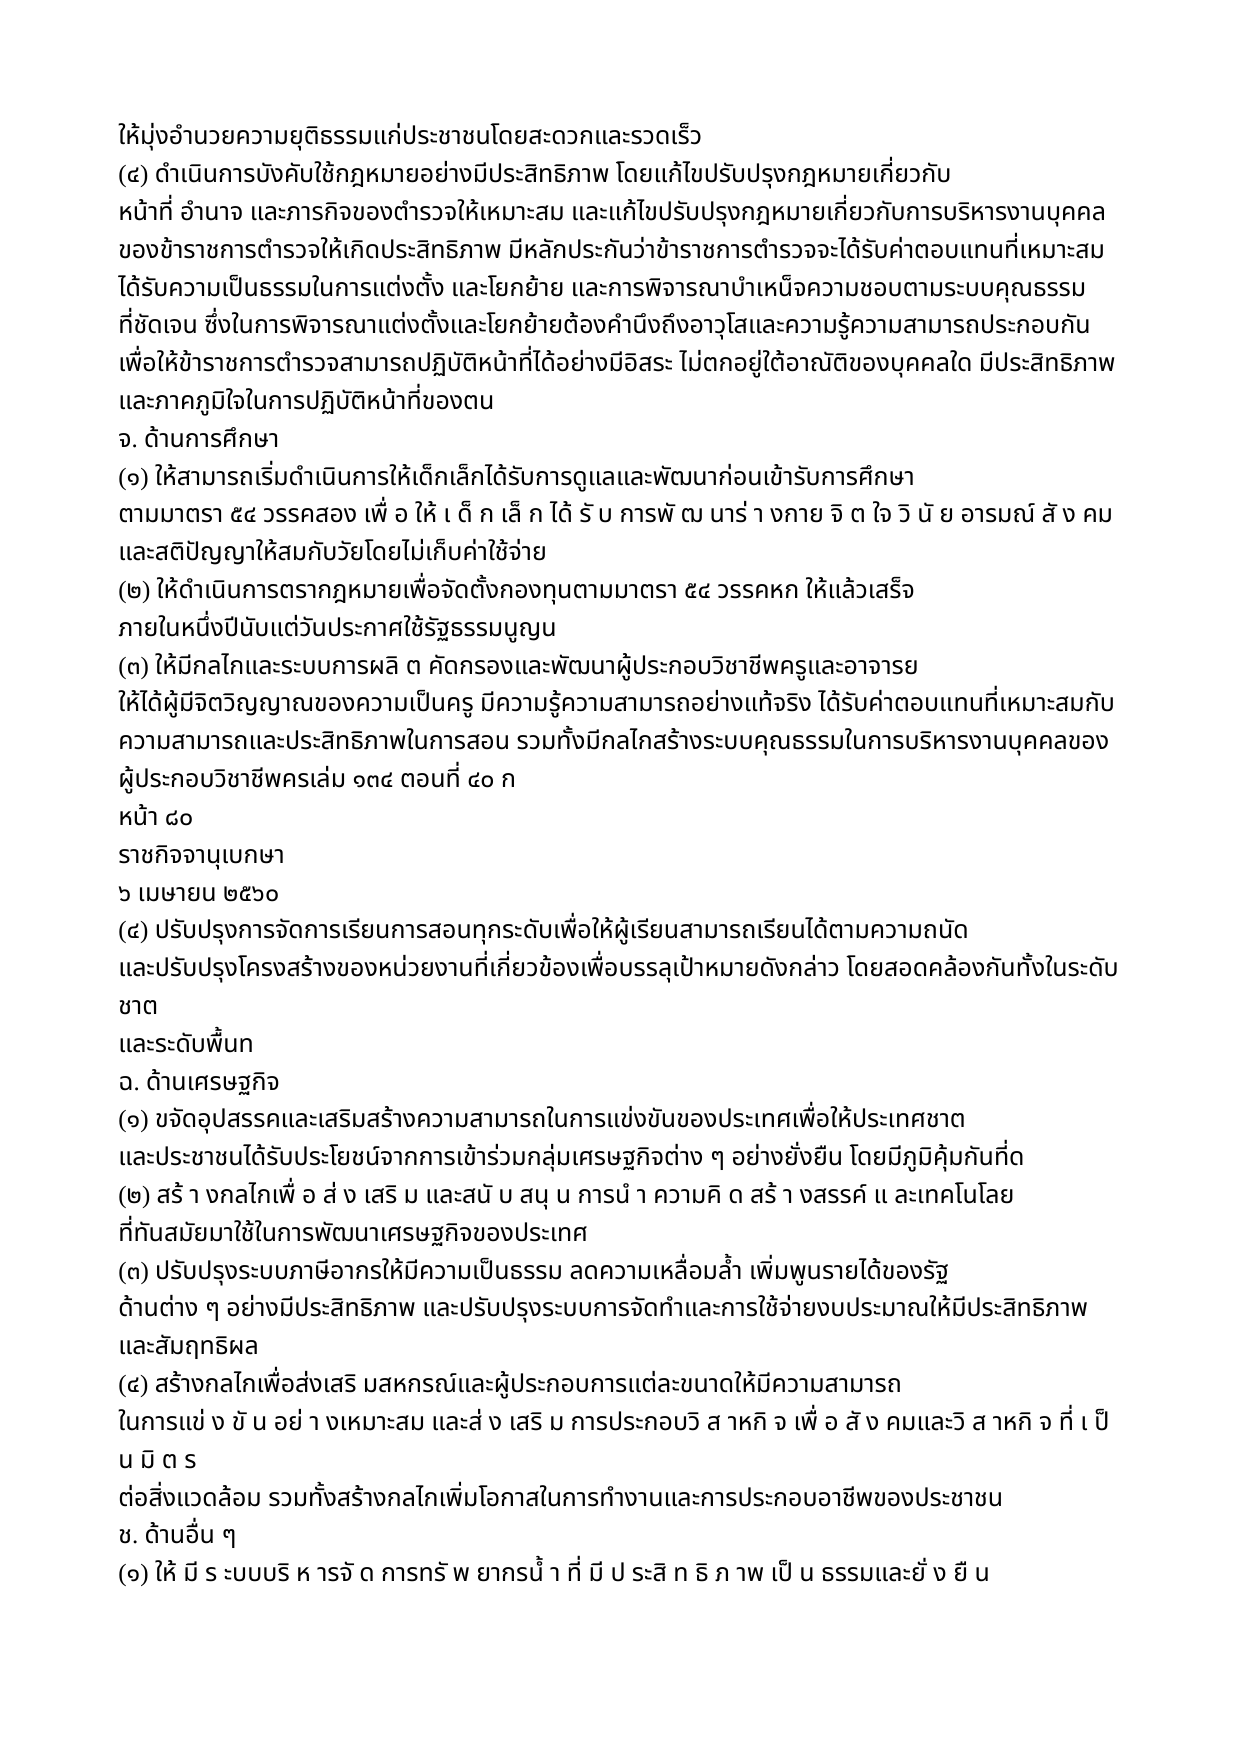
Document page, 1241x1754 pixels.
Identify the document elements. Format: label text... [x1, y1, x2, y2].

text ด้านต่าง ๆ อย่างมีประสิทธิภาพ และปรับปรุงระบบการจัดทําและการใช้จ่ายงบประมาณให้มีประสิทธิภาพ [118, 1290, 1122, 1328]
text ภายในหนึ่งปีนับแต่วันประกาศใช้รัฐธรรมนูญน [118, 610, 1122, 647]
text ต่อสิ่งแวดล้อม รวมทั้งสร้างกลไกเพิ่มโอกาสในการทํางานและการประกอบอาชีพของประชาชน [118, 1479, 1122, 1517]
text ฉ. ด้านเศรษฐกิจ [118, 1063, 1122, 1101]
text (๔) ปรับปรุงการจัดการเรียนการสอนทุกระดับเพื่อให้ผู้เรียนสามารถเรียนได้ตามความถนัด [118, 912, 1122, 950]
text ที่ทันสมัยมาใช้ในการพัฒนาเศรษฐกิจของประเทศ [118, 1215, 1122, 1252]
text ในการแข่ ง ขั น อย่ า งเหมาะสม และส่ ง เสริ ม การประกอบวิ ส าหกิ จ เพื่ อ สั ง คมและวิ ส าหกิ จ ที่ เ ป็ น มิ ต ร [118, 1404, 1122, 1479]
text (๓) ปรับปรุงระบบภาษีอากรให้มีความเป็นธรรม ลดความเหลื่อมล้ํา เพิ่มพูนรายได้ของรัฐ [118, 1252, 1122, 1290]
text ผู้ประกอบวิชาชีพครเล่ม ๑๓๔ ตอนที่ ๔๐ ก [118, 761, 1122, 799]
text และระดับพื้นท [118, 1026, 1122, 1063]
text (๒) สร้ า งกลไกเพื่ อ ส่ ง เสริ ม และสนั บ สนุ น การนํ า ความคิ ด สร้ า งสรรค์ แ ละเทคโนโลย [118, 1177, 1122, 1215]
text ความสามารถและประสิทธิภาพในการสอน รวมทั้งมีกลไกสร้างระบบคุณธรรมในการบริหารงานบุคคลของ [118, 723, 1122, 761]
text (๑) ขจัดอุปสรรคและเสริมสร้างความสามารถในการแข่งขันของประเทศเพื่อให้ประเทศชาต [118, 1101, 1122, 1139]
text (๓) ให้มีกลไกและระบบการผลิ ต คัดกรองและพัฒนาผู้ประกอบวิชาชีพครูและอาจารย [118, 647, 1122, 685]
text หน้า ๘๐ [118, 799, 1122, 837]
text ที่ชัดเจน ซึ่งในการพิจารณาแต่งตั้งและโยกย้ายต้องคํานึงถึงอาวุโสและความรู้ความสามารถประกอบกัน [118, 307, 1122, 345]
text หน้าที่ อํานาจ และภารกิจของตํารวจให้เหมาะสม และแก้ไขปรับปรุงกฎหมายเกี่ยวกับการบริหารงานบุคคล [118, 194, 1122, 232]
text ของข้าราชการตํารวจให้เกิดประสิทธิภาพ มีหลักประกันว่าข้าราชการตํารวจจะได้รับค่าตอบแทนที่เหมาะสม [118, 232, 1122, 269]
text และสติปัญญาให้สมกับวัยโดยไม่เก็บค่าใช้จ่าย [118, 534, 1122, 572]
text (๑) ให้ มี ร ะบบบริ ห ารจั ด การทรั พ ยากรน้ํ า ที่ มี ป ระสิ ท ธิ ภ าพ เป็ น ธรรมและยั่ ง ยื น [118, 1555, 1122, 1593]
text เพื่อให้ข้าราชการตํารวจสามารถปฏิบัติหน้าที่ได้อย่างมีอิสระ ไม่ตกอยู่ใต้อาณัติของบุคคลใด มีประสิทธิภาพ [118, 345, 1122, 383]
text ได้รับความเป็นธรรมในการแต่งตั้ง และโยกย้าย และการพิจารณาบําเหน็จความชอบตามระบบคุณธรรม [118, 269, 1122, 307]
text และปรับปรุงโครงสร้างของหน่วยงานที่เกี่ยวข้องเพื่อบรรลุเป้าหมายดังกล่าว โดยสอดคล้องกันทั้งในระดับชาต [118, 950, 1122, 1026]
text และประชาชนได้รับประโยชน์จากการเข้าร่วมกลุ่มเศรษฐกิจต่าง ๆ อย่างยั่งยืน โดยมีภูมิคุ้มกันที่ด [118, 1139, 1122, 1177]
text (๔) ดําเนินการบังคับใช้กฎหมายอย่างมีประสิทธิภาพ โดยแก้ไขปรับปรุงกฎหมายเกี่ยวกับ [118, 156, 1122, 194]
text ราชกิจจานุเบกษา [118, 837, 1122, 874]
text ตามมาตรา ๕๔ วรรคสอง เพื่ อ ให้ เ ด็ ก เล็ ก ได้ รั บ การพั ฒ นาร่ า งกาย จิ ต ใจ วิ นั ย อารมณ์ สั ง คม [118, 496, 1122, 534]
text จ. ด้านการศึกษา [118, 421, 1122, 458]
text ให้ได้ผู้มีจิตวิญญาณของความเป็นครู มีความรู้ความสามารถอย่างแท้จริง ได้รับค่าตอบแทนที่เหมาะสมกับ [118, 685, 1122, 723]
text และภาคภูมิใจในการปฏิบัติหน้าที่ของตน [118, 383, 1122, 421]
text (๔) สร้างกลไกเพื่อส่งเสริ มสหกรณ์และผู้ประกอบการแต่ละขนาดให้มีความสามารถ [118, 1366, 1122, 1404]
text และสัมฤทธิผล [118, 1328, 1122, 1366]
text ช. ด้านอื่น ๆ [118, 1517, 1122, 1555]
text (๒) ให้ดําเนินการตรากฎหมายเพื่อจัดตั้งกองทุนตามมาตรา ๕๔ วรรคหก ให้แล้วเสร็จ [118, 572, 1122, 610]
text ให้มุ่งอํานวยความยุติธรรมแก่ประชาชนโดยสะดวกและรวดเร็ว [118, 118, 1122, 156]
text (๑) ให้สามารถเริ่มดําเนินการให้เด็กเล็กได้รับการดูแลและพัฒนาก่อนเข้ารับการศึกษา [118, 458, 1122, 496]
text ๖ เมษายน ๒๕๖๐ [118, 874, 1122, 912]
